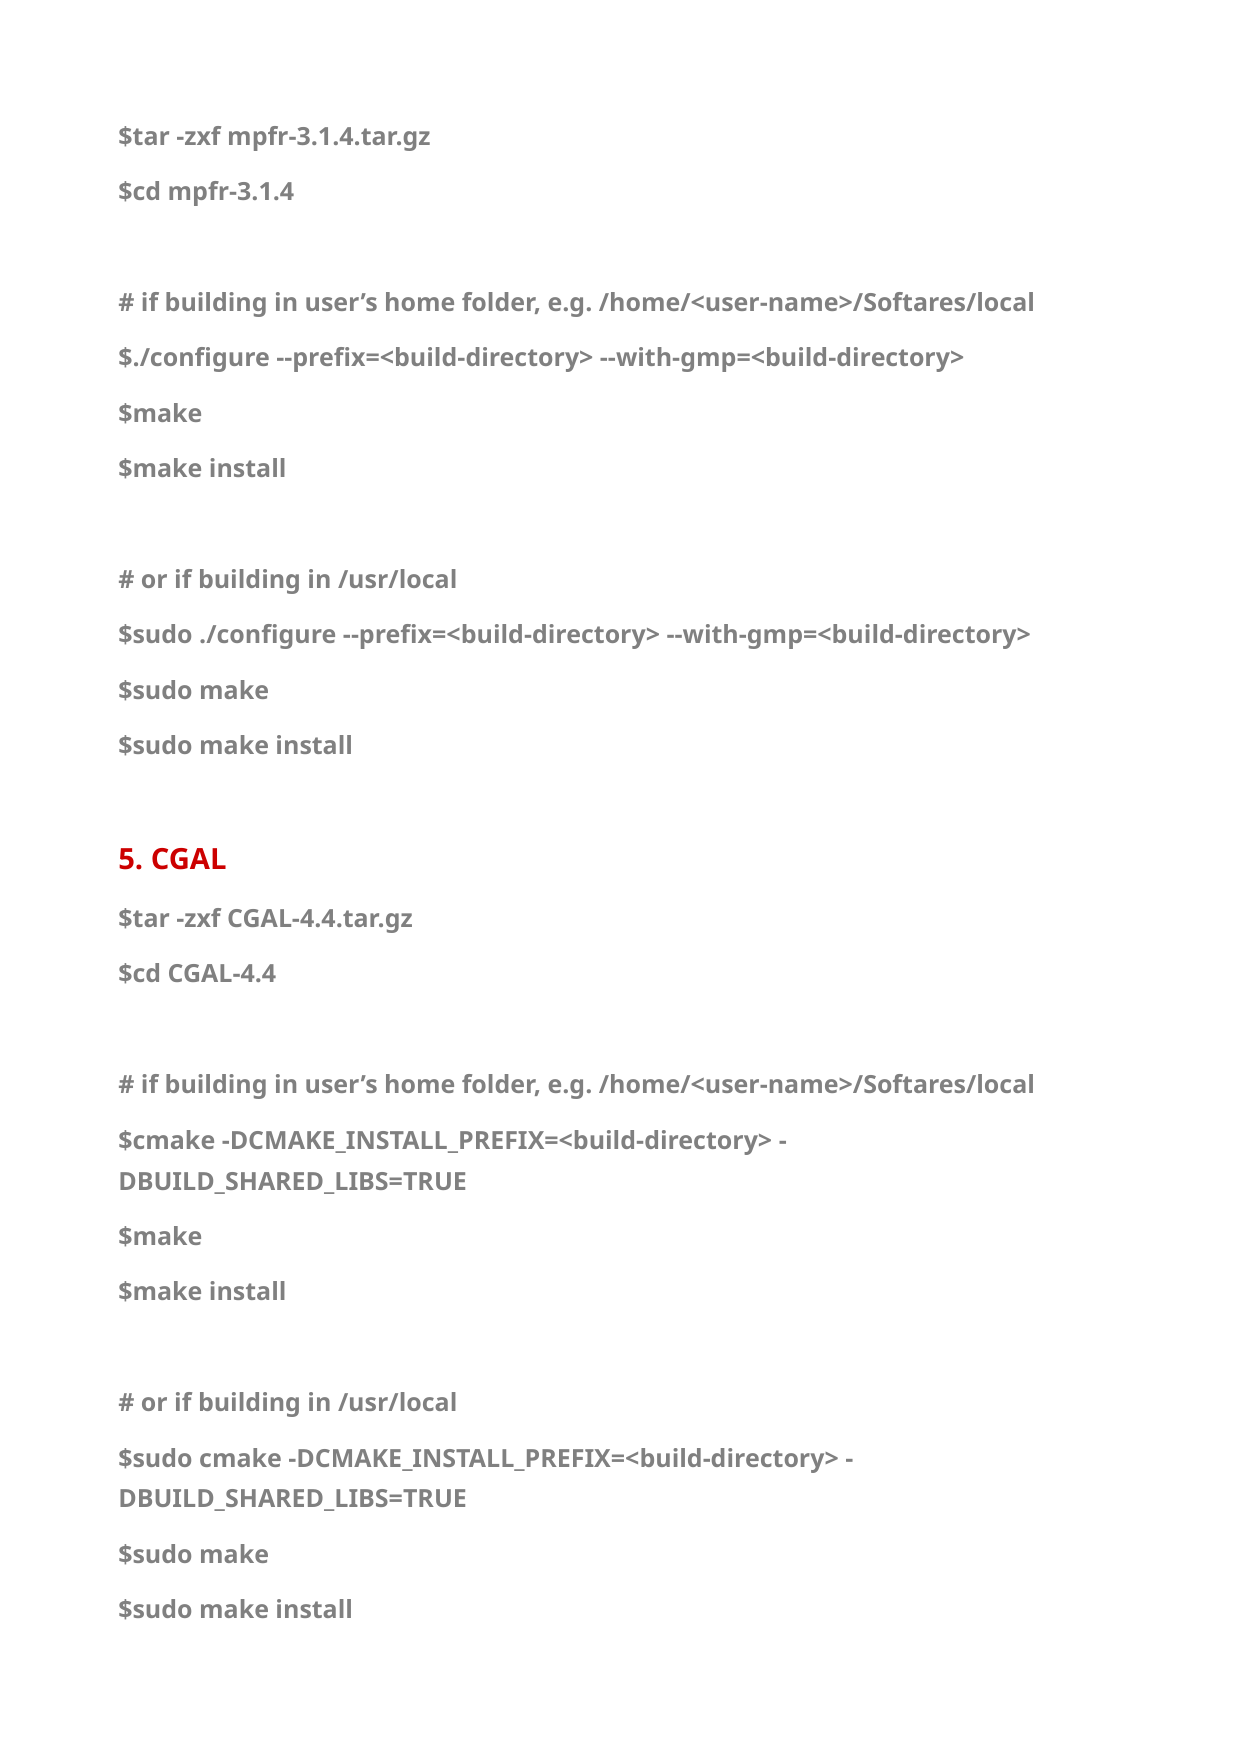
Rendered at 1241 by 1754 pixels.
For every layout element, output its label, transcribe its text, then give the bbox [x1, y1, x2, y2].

text # or if building in /usr/local [118, 561, 1122, 596]
text $sudo make [118, 1537, 1122, 1571]
text $tar -zxf mpfr-3.1.4.tar.gz [118, 118, 1122, 152]
text $cd mpfr-3.1.4 [118, 173, 1122, 208]
text $tar -zxf CGAL-4.4.tar.gz [118, 901, 1122, 935]
text $make [118, 395, 1122, 429]
text $sudo ./configure --prefix=<build-directory> --with-gmp=<build-directory> [118, 617, 1122, 651]
text $cd CGAL-4.4 [118, 956, 1122, 990]
text $sudo make install [118, 1592, 1122, 1626]
text $make install [118, 451, 1122, 485]
text # if building in user’s home folder, e.g. /home/<user-name>/Softares/local [118, 284, 1122, 318]
text $sudo cmake -DCMAKE_INSTALL_PREFIX=<build-directory> -DBUILD_SHARED_LIBS=TRUE [118, 1440, 1122, 1515]
text $sudo make [118, 672, 1122, 706]
text # if building in user’s home folder, e.g. /home/<user-name>/Softares/local [118, 1067, 1122, 1101]
text $cmake -DCMAKE_INSTALL_PREFIX=<build-directory> -DBUILD_SHARED_LIBS=TRUE [118, 1122, 1122, 1197]
text $sudo make install [118, 728, 1122, 762]
text $make install [118, 1274, 1122, 1308]
text $./configure --prefix=<build-directory> --with-gmp=<build-directory> [118, 340, 1122, 374]
text 5. CGAL [118, 838, 1122, 878]
text # or if building in /usr/local [118, 1385, 1122, 1419]
text $make [118, 1219, 1122, 1253]
